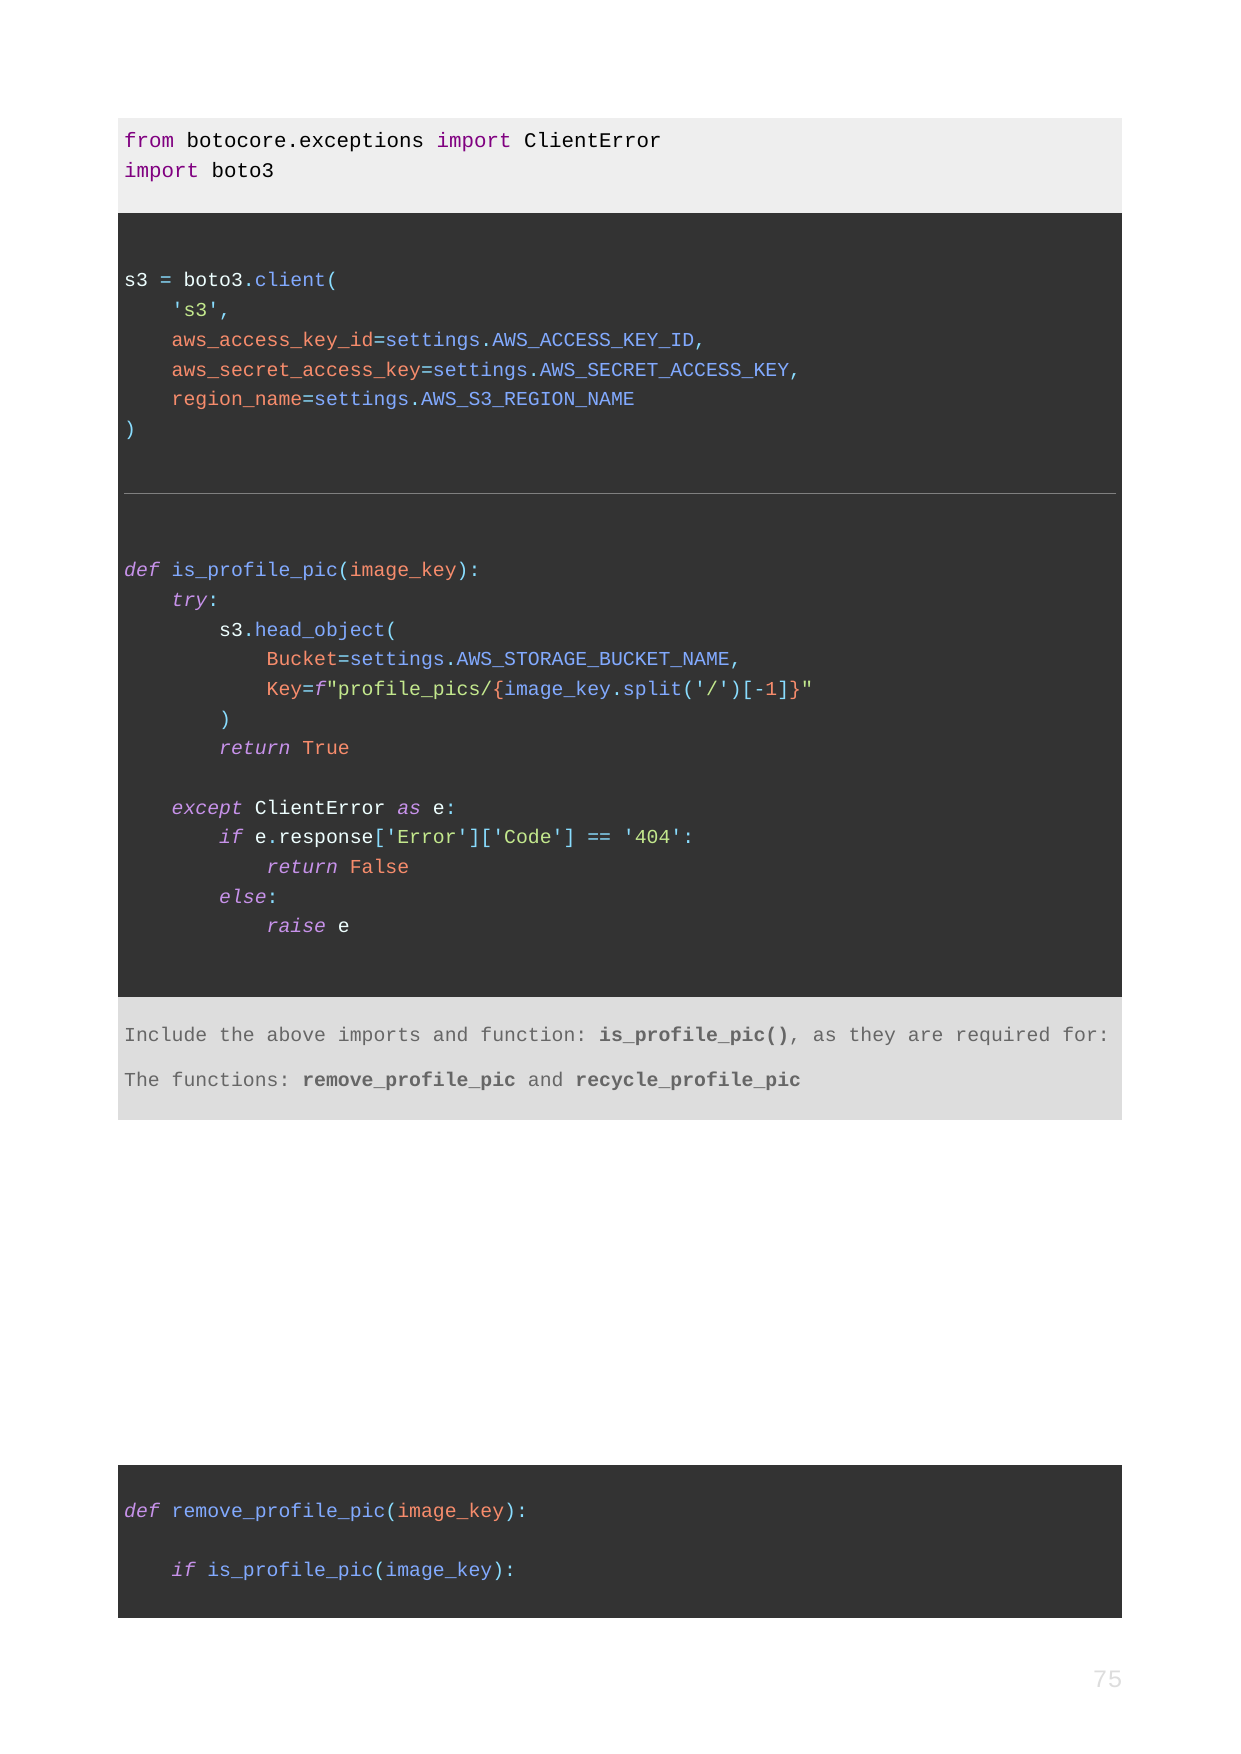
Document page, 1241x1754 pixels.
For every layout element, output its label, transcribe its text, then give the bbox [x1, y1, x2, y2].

table_cell s3 = boto3.client( 's3', aws_access_key_id=settings.AWS_ACCESS_KEY_ID, aws_secret_access_key=settings.AWS_SECRET_ACCESS_KEY, region_name=settings.AWS_S3_REGION_NAME ) def is_profile_pic(image_key): try: s3.head_object( Bucket=settings.AWS_STORAGE_BUCKET_NAME, Key=f"profile_pics/{image_key.split('/')[-1]}" ) return True except ClientError as e: if e.response['Error']['Code'] == '404': return False else: raise e [118, 213, 1122, 997]
table_cell from botocore.exceptions import ClientError import boto3 [118, 118, 1122, 213]
table_header def remove_profile_pic(image_key): if is_profile_pic(image_key): [118, 1465, 1122, 1618]
table_cell Include the above imports and function: is_profile_pic(), as they are required for: The functions: remove_profile_pic and recycle_profile_pic [118, 997, 1122, 1120]
